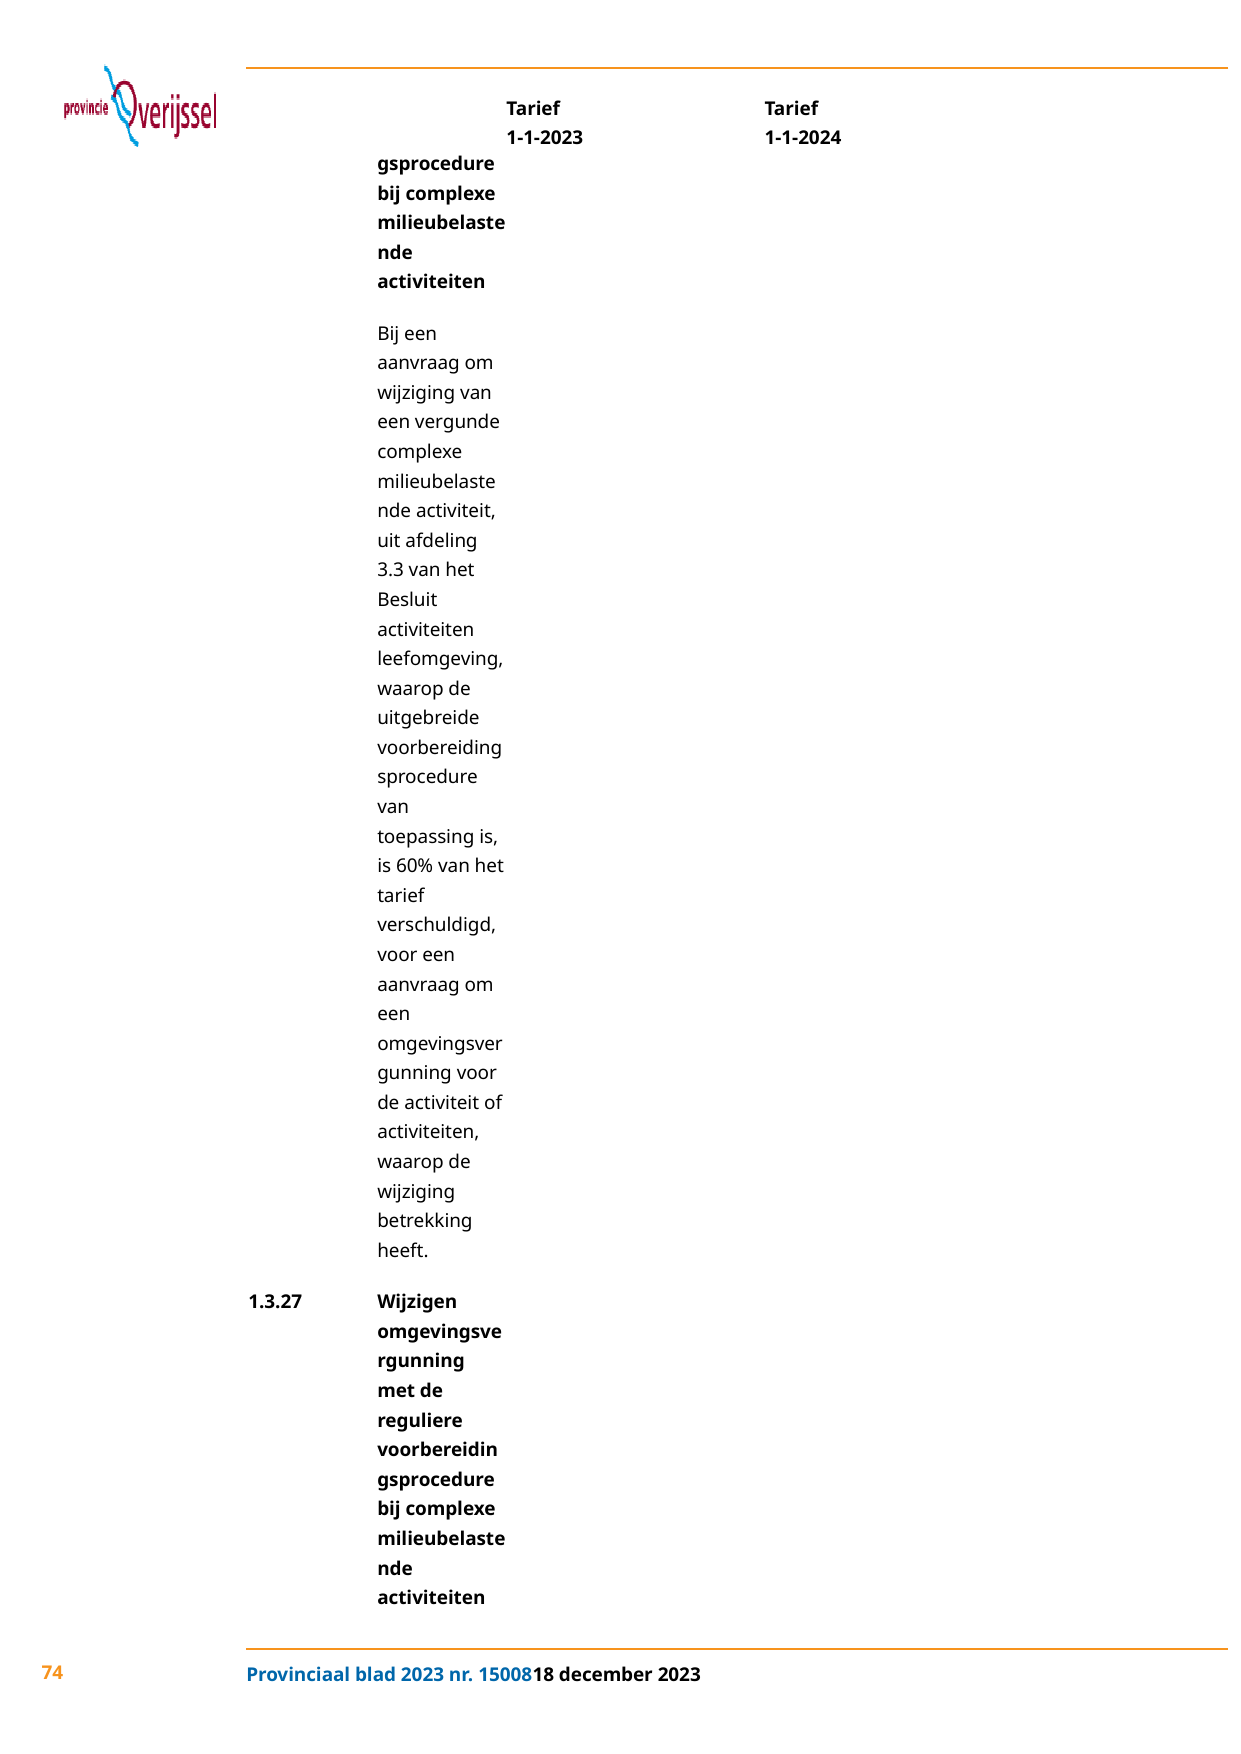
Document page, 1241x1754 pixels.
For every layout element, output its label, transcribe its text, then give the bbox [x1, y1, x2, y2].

table_cell [1023, 294, 1152, 320]
table_cell [506, 294, 764, 320]
table_cell [248, 320, 377, 1263]
table_cell Wijzigen omgevingsvergunning met de reguliere voorbereidingsprocedure bij complexe milieubelastende activiteiten [377, 1289, 506, 1610]
table_cell [1023, 150, 1152, 294]
table_cell [506, 320, 764, 1263]
table_header [1023, 95, 1152, 150]
table_cell [764, 294, 1022, 320]
table_cell [764, 1289, 1022, 1610]
table_cell [377, 294, 506, 320]
table_cell [377, 1263, 506, 1288]
table_cell [248, 150, 377, 294]
table_cell 1.3.27 [248, 1289, 377, 1610]
table_cell [1023, 1263, 1152, 1288]
table_header Tarief 1-1-2023 [506, 95, 764, 150]
table_cell [764, 1263, 1022, 1288]
table_cell [1023, 320, 1152, 1263]
table_cell [1023, 1289, 1152, 1610]
table_cell [506, 1289, 764, 1610]
table_cell [248, 1263, 377, 1288]
table_cell [506, 1263, 764, 1288]
table_cell [506, 150, 764, 294]
table_header [377, 95, 506, 150]
picture [41, 47, 231, 172]
table_cell [764, 150, 1022, 294]
table_header [248, 95, 377, 150]
table_cell [764, 320, 1022, 1263]
table_cell gsprocedure bij complexe milieubelastende activiteiten [377, 150, 506, 294]
table_header Tarief 1-1-2024 [764, 95, 1022, 150]
table_cell [248, 294, 377, 320]
table_cell Bij een aanvraag om wijziging van een vergunde complexe milieubelastende activiteit, uit afdeling 3.3 van het Besluit activiteiten leefomgeving, waarop de uitgebreide voorbereidingsprocedure van toepassing is, is 60% van het tarief verschuldigd, voor een aanvraag om een omgevingsvergunning voor de activiteit of activiteiten, waarop de wijziging betrekking heeft. [377, 320, 506, 1263]
